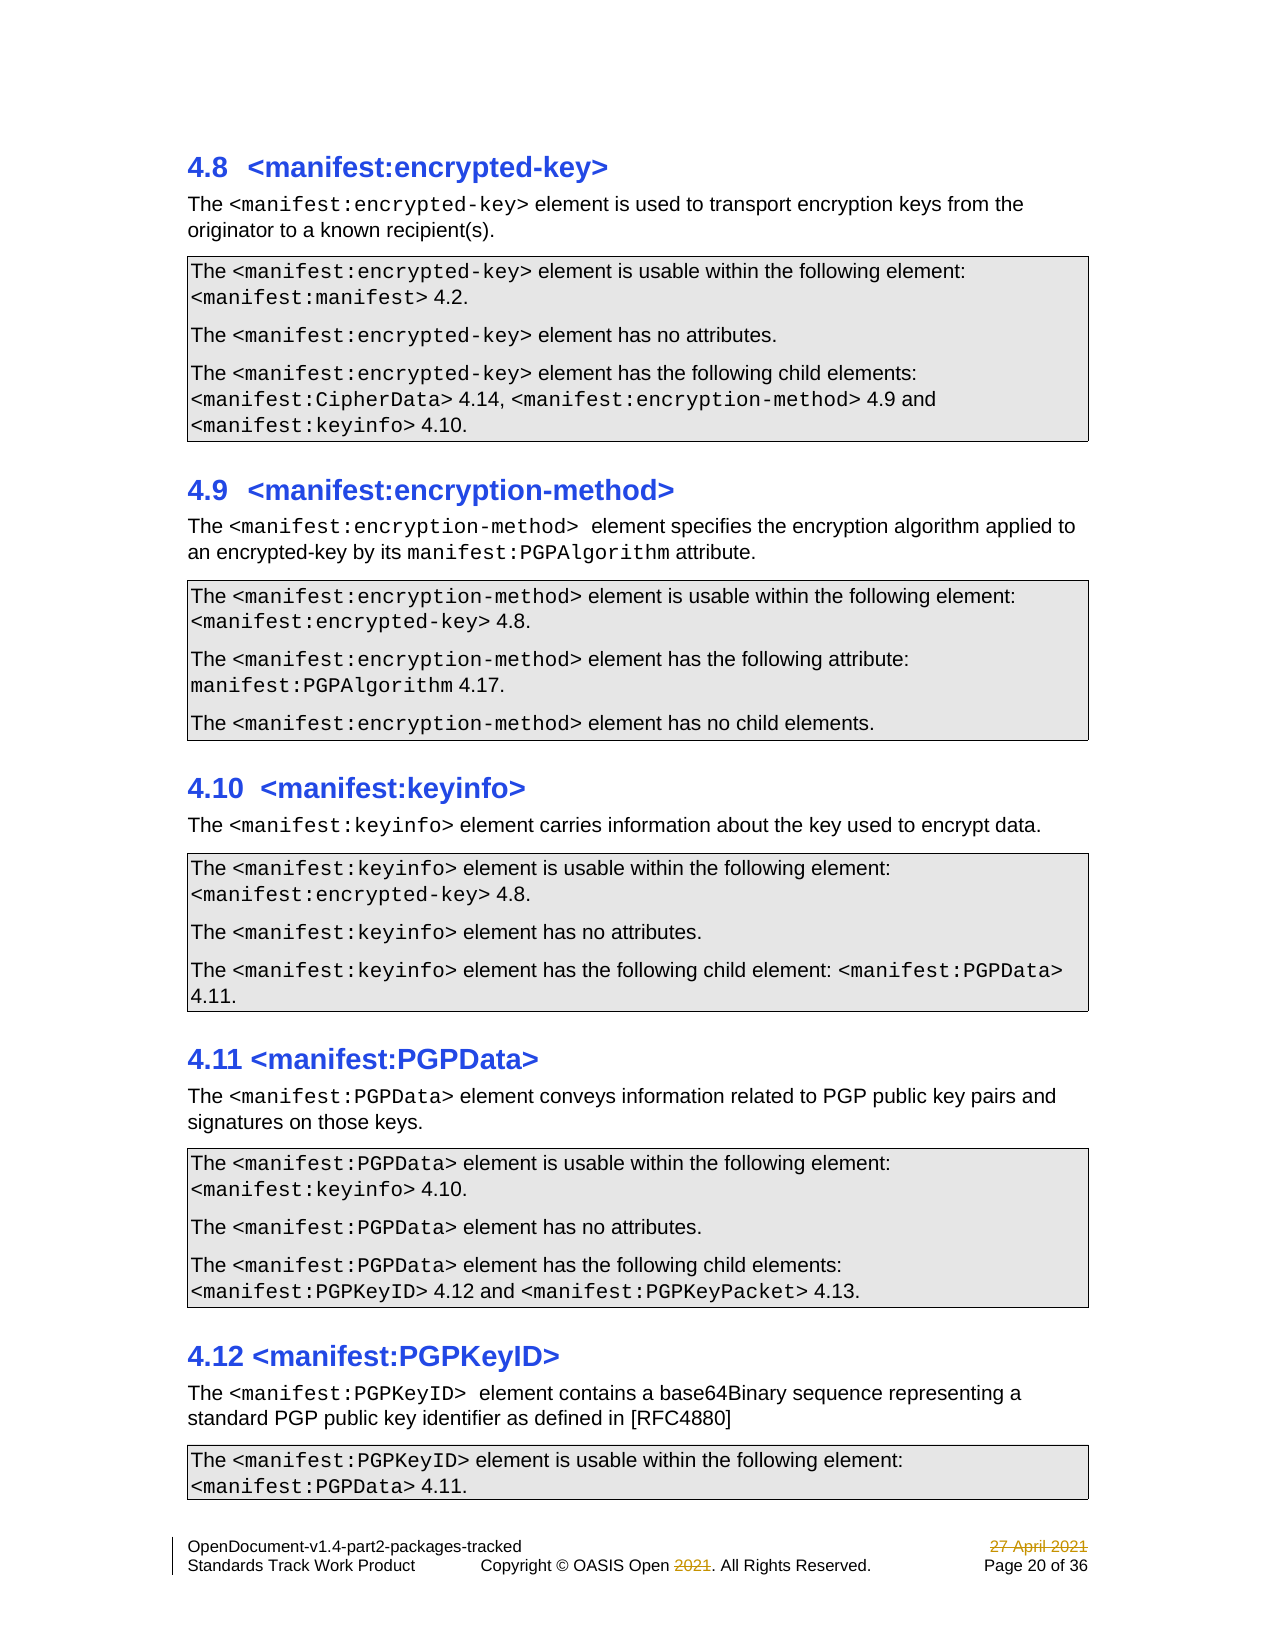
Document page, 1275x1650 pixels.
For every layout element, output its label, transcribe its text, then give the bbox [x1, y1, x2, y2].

list The <manifest:encrypted-key> element has the following child elements: <manifest:CipherData> 4.14, <manifest:encryption-method> 4.9 and <manifest:keyinfo> 4.10. [188, 358, 1088, 441]
list The <manifest:encryption-method> element has no child elements. [188, 708, 1088, 740]
text The <manifest:PGPKeyID> element contains a base64Binary sequence representing a standard PGP public key identifier as defined in [RFC4880] [187, 1380, 1088, 1430]
subtitle <manifest:keyinfo> [187, 771, 1088, 804]
subtitle <manifest:PGPKeyID> [187, 1338, 1088, 1372]
text The <manifest:keyinfo> element carries information about the key used to encrypt data. [187, 813, 1088, 839]
list The <manifest:PGPData> element is usable within the following element: <manifest:keyinfo> 4.10. [188, 1149, 1088, 1203]
text The <manifest:PGPData> element conveys information related to PGP public key pairs and signatures on those keys. [187, 1084, 1088, 1133]
list The <manifest:encryption-method> element has the following attribute: manifest:PGPAlgorithm 4.17. [188, 644, 1088, 699]
text The <manifest:encrypted-key> element is used to transport encryption keys from the originator to a known recipient(s). [187, 192, 1088, 242]
list The <manifest:encrypted-key> element is usable within the following element: <manifest:manifest> 4.2. [188, 257, 1088, 311]
list The <manifest:encrypted-key> element has no attributes. [188, 320, 1088, 349]
text The <manifest:encryption-method> element specifies the encryption algorithm applied to an encrypted-key by its manifest:PGPAlgorithm attribute. [187, 514, 1088, 566]
subtitle <manifest:encryption-method> [187, 472, 1088, 506]
list The <manifest:keyinfo> element has the following child element: <manifest:PGPData> 4.11. [188, 955, 1088, 1011]
subtitle <manifest:encrypted-key> [187, 150, 1088, 183]
list The <manifest:encryption-method> element is usable within the following element: <manifest:encrypted-key> 4.8. [188, 581, 1088, 635]
list The <manifest:keyinfo> element has no attributes. [188, 917, 1088, 946]
list The <manifest:PGPData> element has no attributes. [188, 1212, 1088, 1241]
list The <manifest:PGPData> element has the following child elements: <manifest:PGPKeyID> 4.12 and <manifest:PGPKeyPacket> 4.13. [188, 1249, 1088, 1307]
list The <manifest:keyinfo> element is usable within the following element: <manifest:encrypted-key> 4.8. [188, 854, 1088, 908]
subtitle <manifest:PGPData> [187, 1042, 1088, 1075]
list The <manifest:PGPKeyID> element is usable within the following element: <manifest:PGPData> 4.11. [188, 1446, 1088, 1499]
